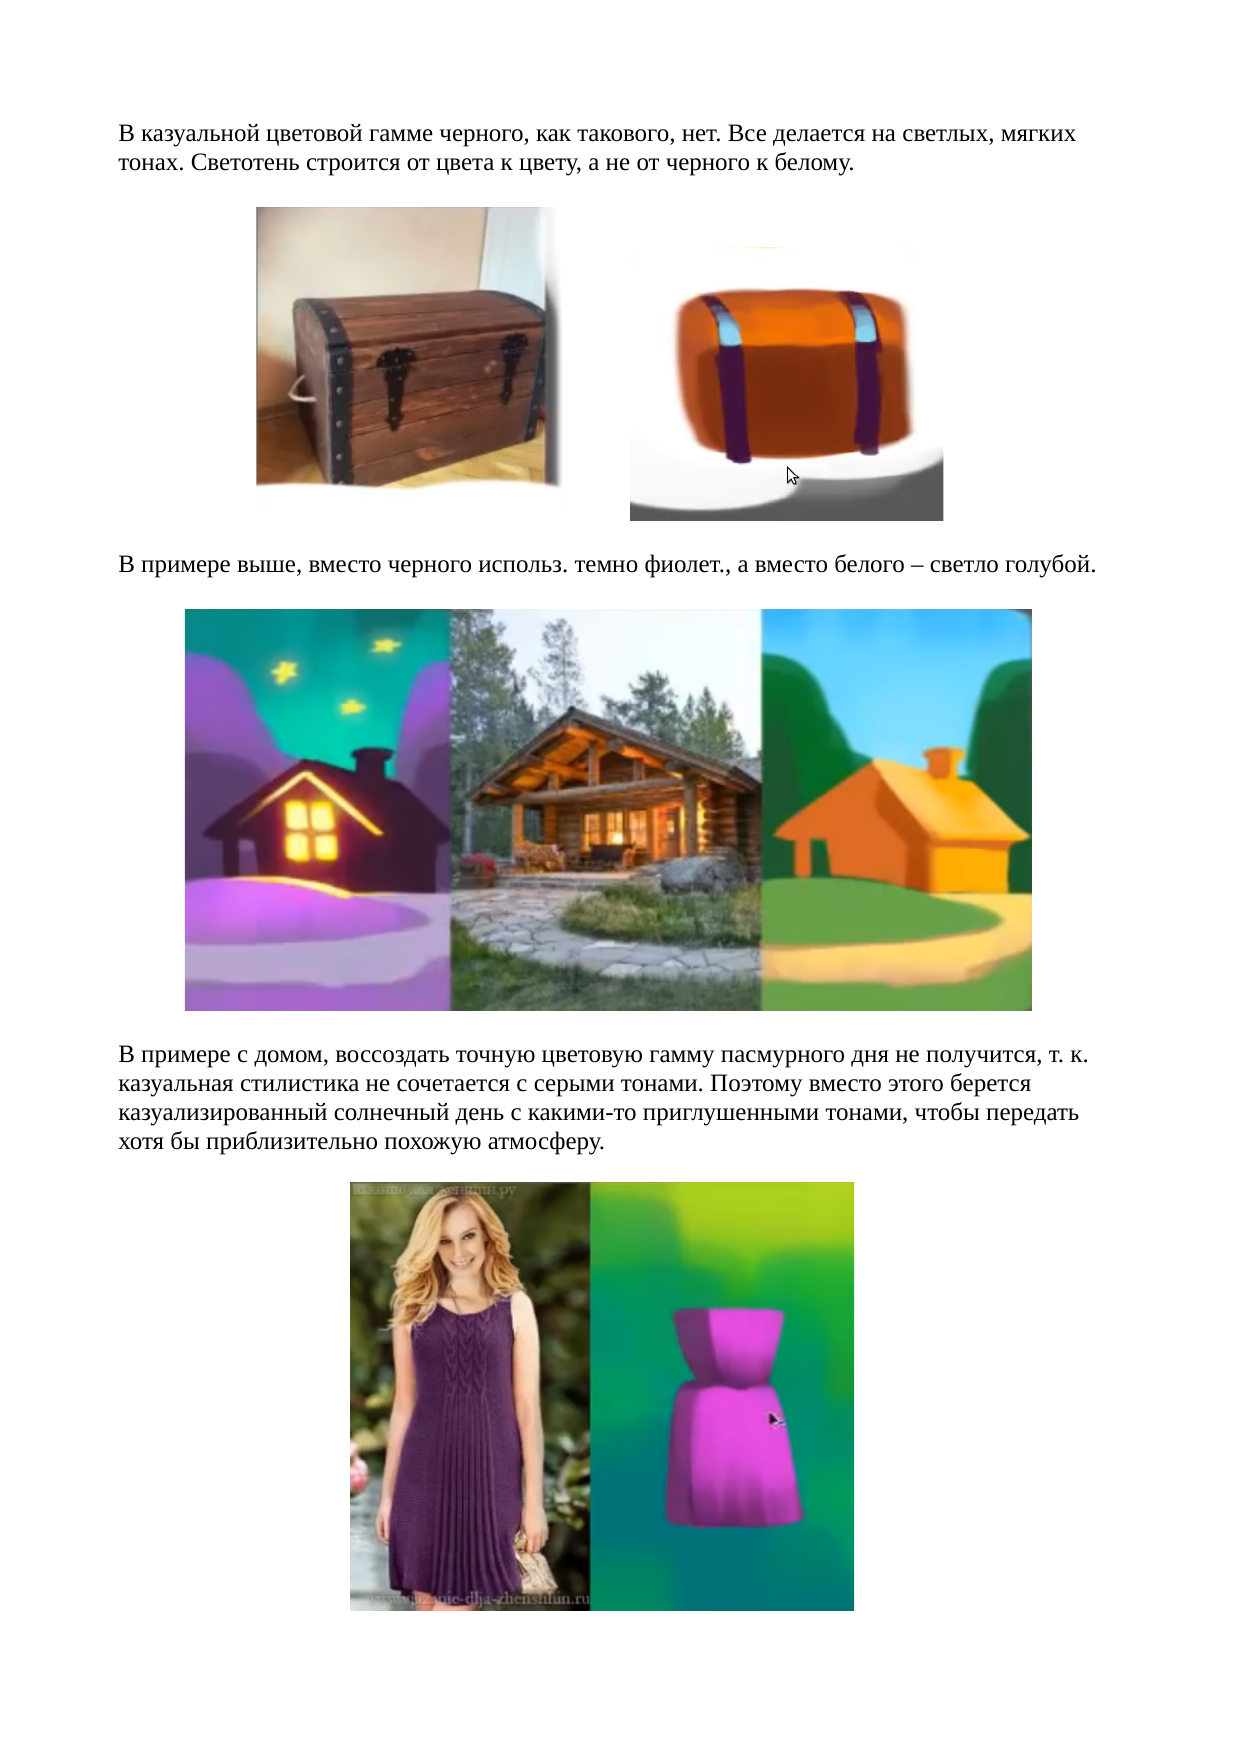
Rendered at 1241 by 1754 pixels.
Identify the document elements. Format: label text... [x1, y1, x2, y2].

text В примере с домом, воссоздать точную цветовую гамму пасмурного дня не получится, т. к. казуальная стилистика не сочетается с серыми тонами. Поэтому вместо этого берется казуализированный солнечный день с какими-то приглушенными тонами, чтобы передать хотя бы приблизительно похожую атмосферу. [118, 1039, 1122, 1154]
picture [350, 1182, 855, 1611]
picture [256, 207, 573, 516]
text В казуальной цветовой гамме черного, как такового, нет. Все делается на светлых, мягких тонах. Светотень строится от цвета к цвету, а не от черного к белому. [118, 118, 1122, 176]
picture [630, 247, 944, 521]
picture [184, 609, 1032, 1011]
text В примере выше, вместо черного использ. темно фиолет., а вместо белого – светло голубой. [118, 549, 1122, 578]
